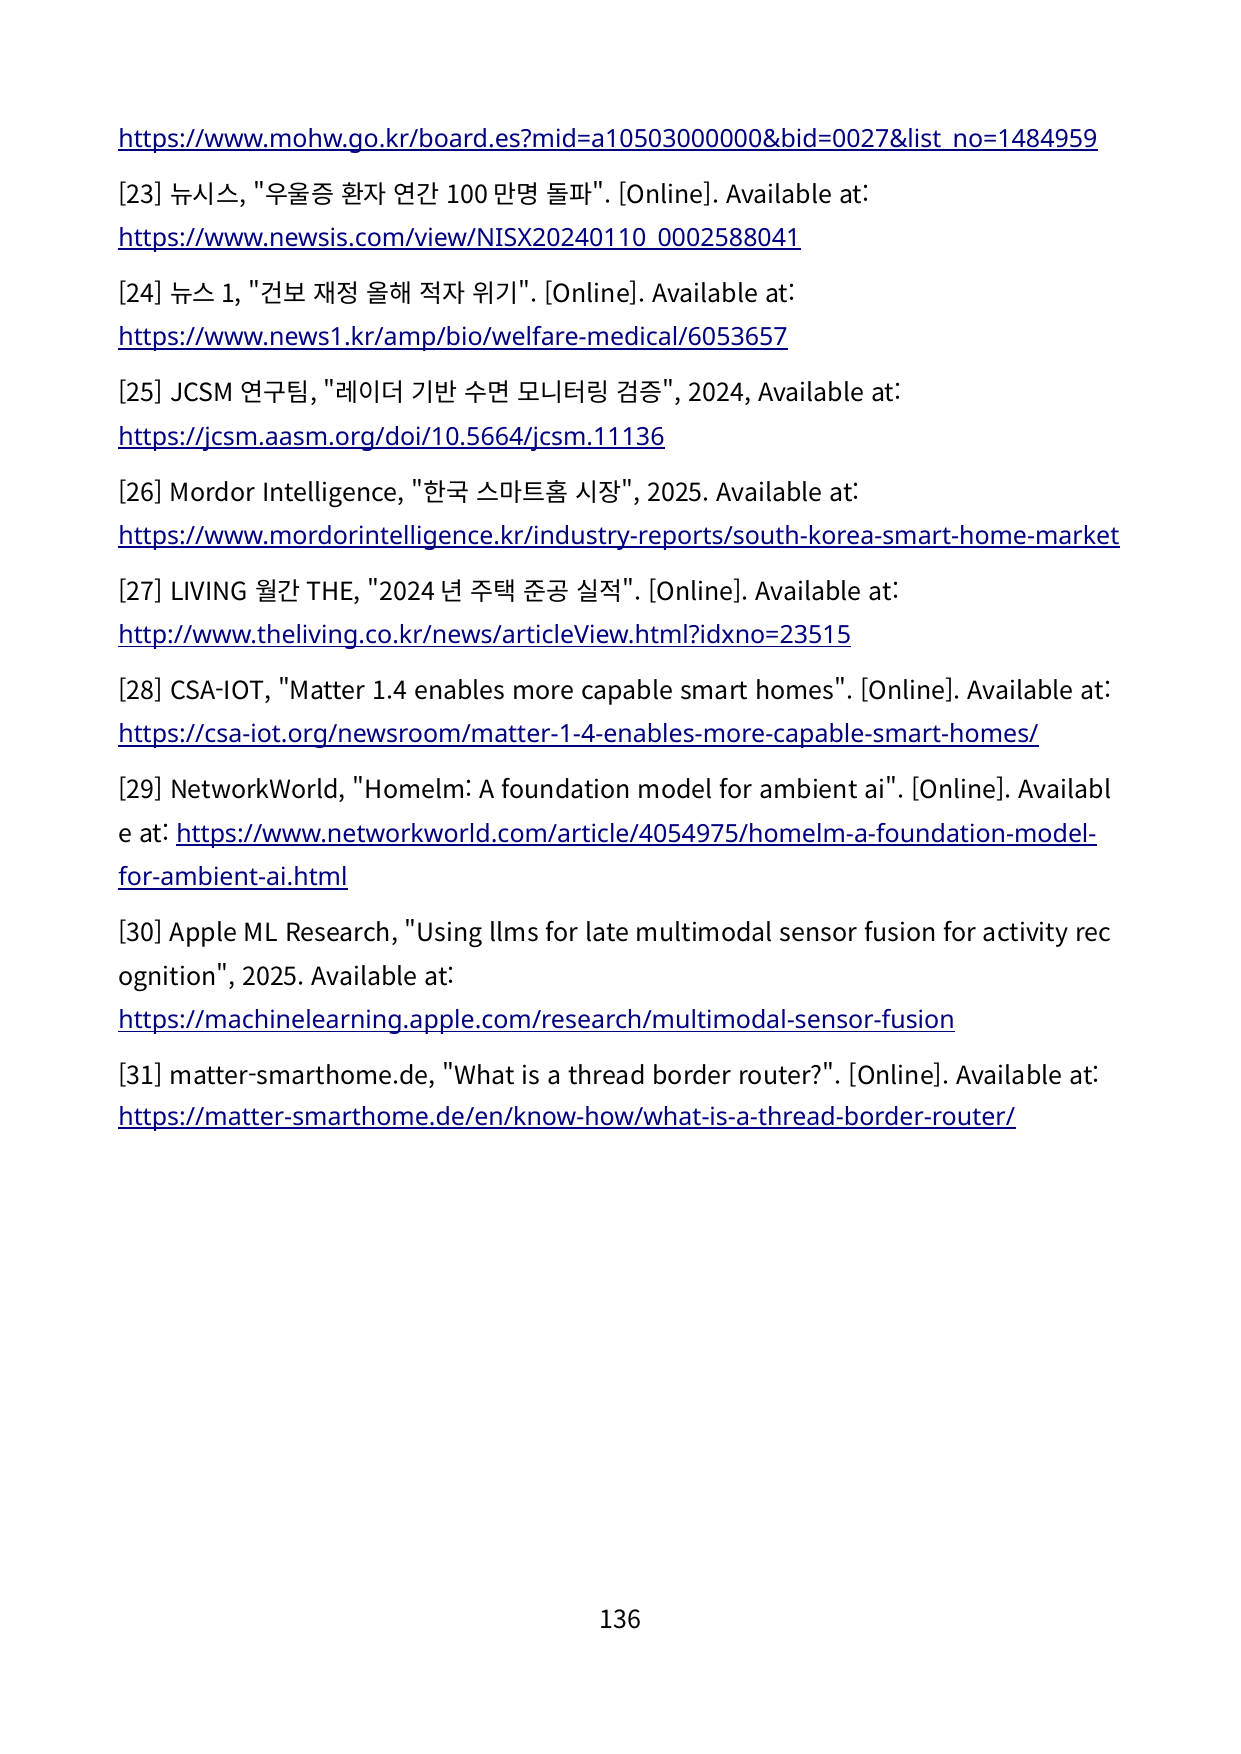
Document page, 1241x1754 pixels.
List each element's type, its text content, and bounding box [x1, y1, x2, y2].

text [23] 뉴시스, "우울증 환자 연간 100만명 돌파". [Online]. Available at: https://www.newsis.com/view/NISX20240110_0002588041 [118, 174, 1122, 254]
text [28] CSA-IOT, "Matter 1.4 enables more capable smart homes". [Online]. Available at: https://csa-iot.org/newsroom/matter-1-4-enables-more-capable-smart-homes/ [118, 671, 1122, 750]
text [27] LIVING 월간THE, "2024년 주택 준공 실적". [Online]. Available at: http://www.theliving.co.kr/news/articleView.html?idxno=23515 [118, 571, 1122, 651]
text [30] Apple ML Research, "Using llms for late multimodal sensor fusion for activity recognition", 2025. Available at: https://machinelearning.apple.com/research/multimodal-sensor-fusion [118, 913, 1122, 1036]
text [26] Mordor Intelligence, "한국 스마트홈 시장", 2025. Available at: https://www.mordorintelligence.kr/industry-reports/south-korea-smart-home-market [118, 472, 1122, 551]
text [25] JCSM 연구팀, "레이더 기반 수면 모니터링 검증", 2024, Available at: https://jcsm.aasm.org/doi/10.5664/jcsm.11136 [118, 373, 1122, 452]
text [31] matter-smarthome.de, "What is a thread border router?". [Online]. Available at: https://matter-smarthome.de/en/know-how/what-is-a-thread-border-router/ [118, 1056, 1122, 1133]
text https://www.mohw.go.kr/board.es?mid=a10503000000&bid=0027&list_no=1484959 [118, 118, 1122, 154]
text [24] 뉴스1, "건보 재정 올해 적자 위기". [Online]. Available at: https://www.news1.kr/amp/bio/welfare-medical/6053657 [118, 273, 1122, 353]
text [29] NetworkWorld, "Homelm: A foundation model for ambient ai". [Online]. Available at: https://www.networkworld.com/article/4054975/homelm-a-foundation-model-for-ambient-ai.html [118, 770, 1122, 893]
